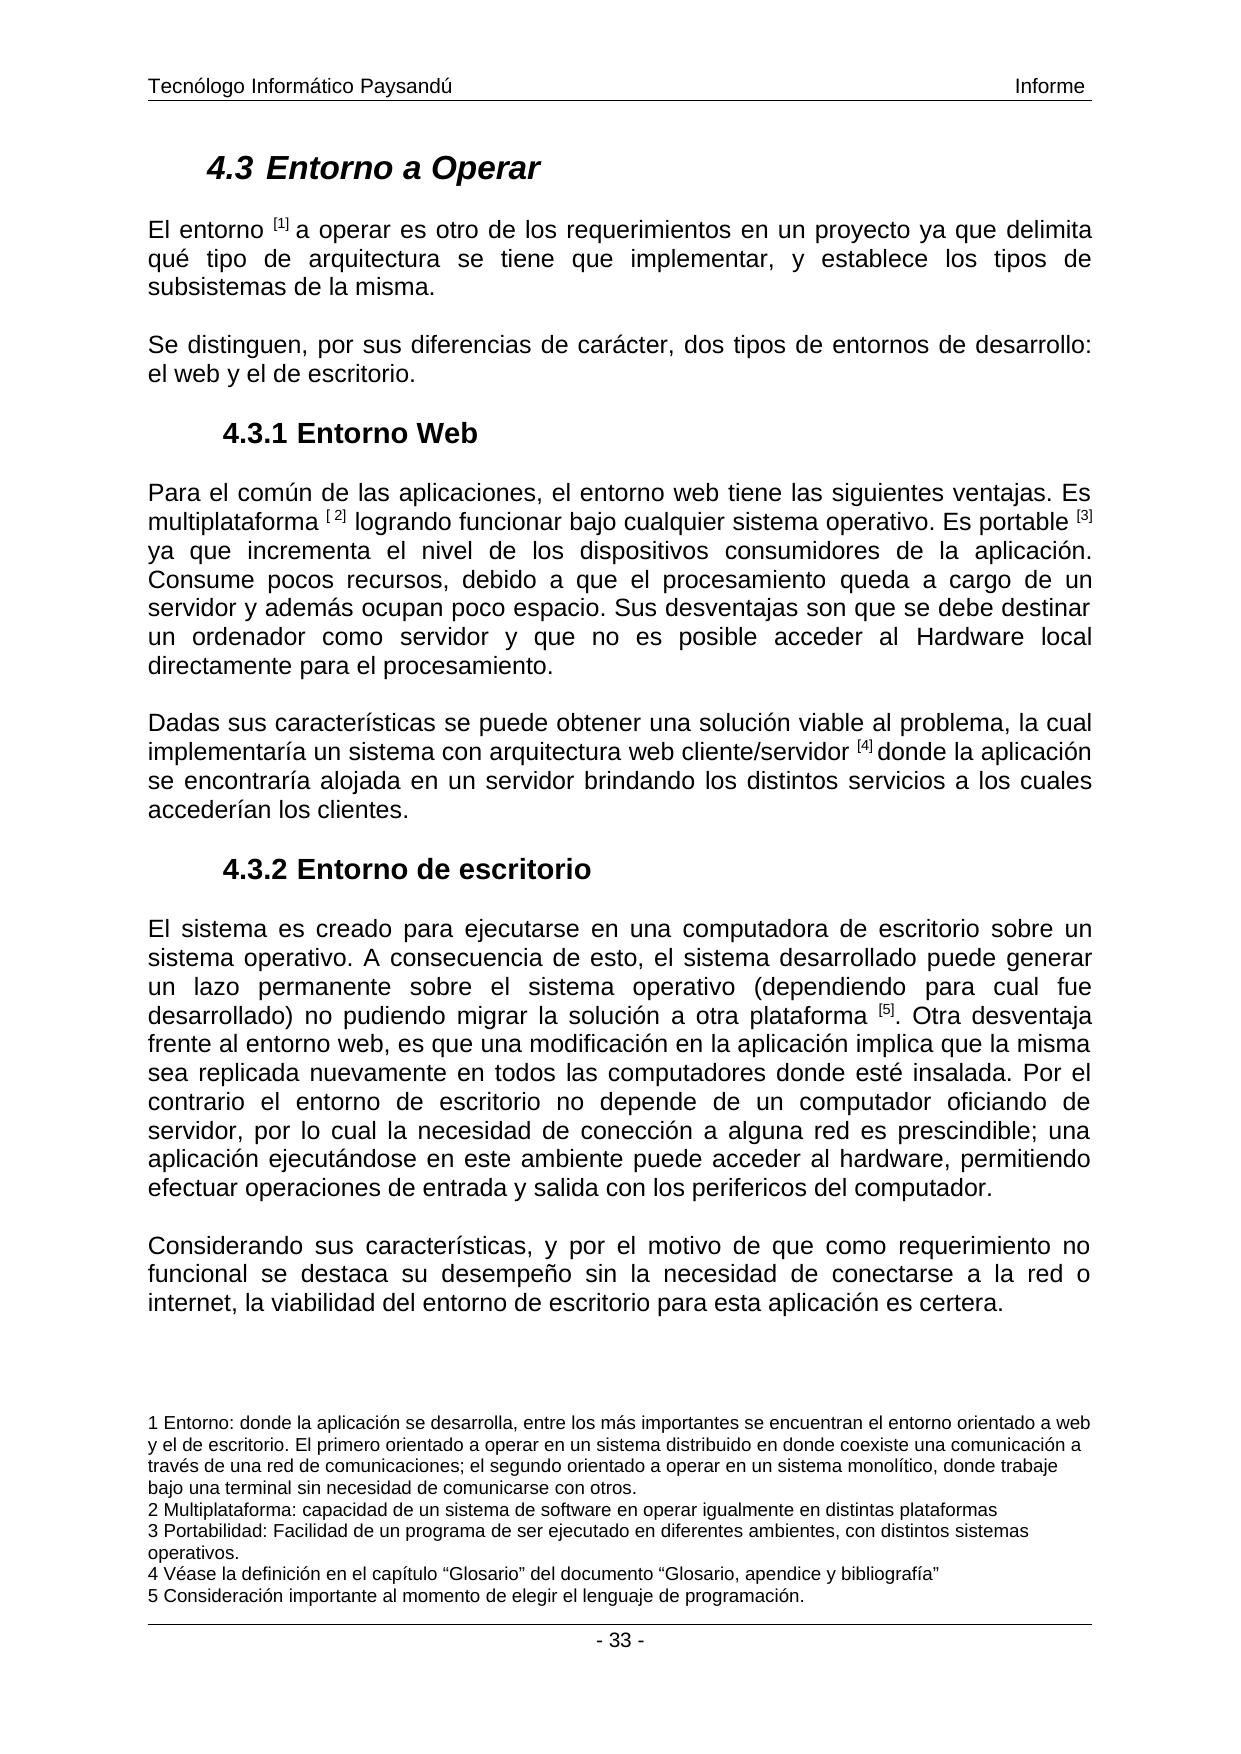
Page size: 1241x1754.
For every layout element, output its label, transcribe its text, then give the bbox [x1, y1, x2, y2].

subtitle Entorno a Operar [207, 148, 1092, 186]
subtitle Entorno de escritorio [223, 852, 1092, 886]
text Portabilidad: Facilidad de un programa de ser ejecutado en diferentes ambientes, con distintos sistemas operativos. [148, 1520, 1092, 1563]
text Véase la definición en el capítulo “Glosario” del documento “Glosario, apendice y bibliografía” [148, 1563, 1092, 1585]
text Para el común de las aplicaciones, el entorno web tiene las siguientes ventajas. Es multiplataforma [ ] logrando funcionar bajo cualquier sistema operativo. Es portable [] ya que incrementa el nivel de los dispositivos consumidores de la aplicación. Consume pocos recursos, debido a que el procesamiento queda a cargo de un servidor y además ocupan poco espacio. Sus desventajas son que se debe destinar un ordenador como servidor y que no es posible acceder al Hardware local directamente para el procesamiento. [148, 478, 1092, 680]
text Entorno: donde la aplicación se desarrolla, entre los más importantes se encuentran el entorno orientado a web y el de escritorio. El primero orientado a operar en un sistema distribuido en donde coexiste una comunicación a través de una red de comunicaciones; el segundo orientado a operar en un sistema monolítico, donde trabaje bajo una terminal sin necesidad de comunicarse con otros. [148, 1412, 1092, 1498]
text Consideración importante al momento de elegir el lenguaje de programación. [148, 1585, 1092, 1606]
text Multiplataforma: capacidad de un sistema de software en operar igualmente en distintas plataformas [148, 1498, 1092, 1520]
text El sistema es creado para ejecutarse en una computadora de escritorio sobre un sistema operativo. A consecuencia de esto, el sistema desarrollado puede generar un lazo permanente sobre el sistema operativo (dependiendo para cual fue desarrollado) no pudiendo migrar la solución a otra plataforma []. Otra desventaja frente al entorno web, es que una modificación en la aplicación implica que la misma sea replicada nuevamente en todos las computadores donde esté insalada. Por el contrario el entorno de escritorio no depende de un computador oficiando de servidor, por lo cual la necesidad de conección a alguna red es prescindible; una aplicación ejecutándose en este ambiente puede acceder al hardware, permitiendo efectuar operaciones de entrada y salida con los perifericos del computador. [148, 914, 1092, 1202]
text Dadas sus características se puede obtener una solución viable al problema, la cual implementaría un sistema con arquitectura web cliente/servidor [] donde la aplicación se encontraría alojada en un servidor brindando los distintos servicios a los cuales accederían los clientes. [148, 708, 1092, 823]
text Considerando sus características, y por el motivo de que como requerimiento no funcional se destaca su desempeño sin la necesidad de conectarse a la red o internet, la viabilidad del entorno de escritorio para esta aplicación es certera. [148, 1231, 1092, 1317]
text Se distinguen, por sus diferencias de carácter, dos tipos de entornos de desarrollo: el web y el de escritorio. [148, 330, 1092, 387]
text El entorno [] a operar es otro de los requerimientos en un proyecto ya que delimita qué tipo de arquitectura se tiene que implementar, y establece los tipos de subsistemas de la misma. [148, 215, 1092, 301]
subtitle Entorno Web [223, 416, 1092, 450]
